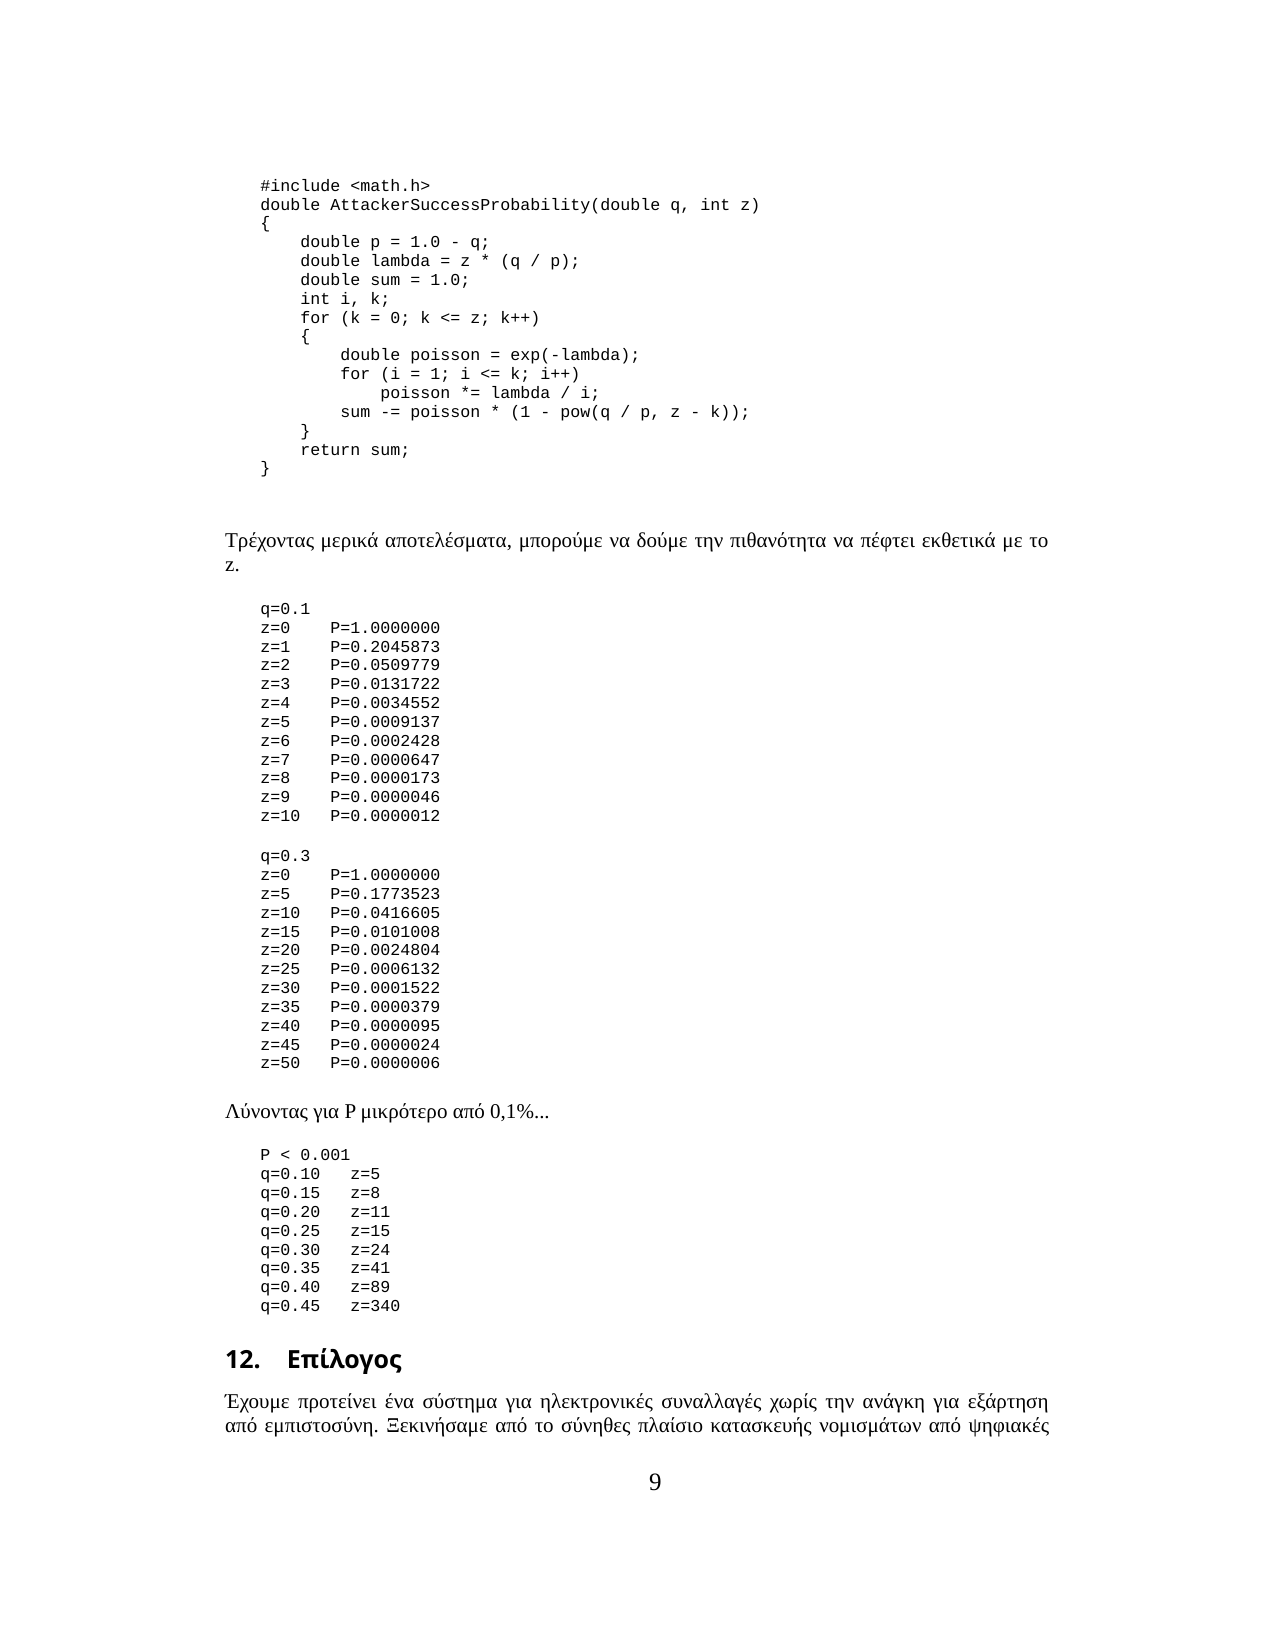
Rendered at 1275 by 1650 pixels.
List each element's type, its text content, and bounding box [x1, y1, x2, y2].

text Λύνοντας για P μικρότερο από 0,1%... [225, 1098, 1050, 1123]
subtitle 12. Επίλογος [225, 1342, 1050, 1376]
text Έχουμε προτείνει ένα σύστημα για ηλεκτρονικές συναλλαγές χωρίς την ανάγκη για εξάρτηση από εμπιστοσύνη. Ξεκινήσαμε από το σύνηθες πλαίσιο κατασκευής νομισμάτων από ψηφιακές [225, 1388, 1050, 1437]
text Τρέχοντας μερικά αποτελέσματα, μπορούμε να δούμε την πιθανότητα να πέφτει εκθετικά με το z. [225, 528, 1050, 576]
